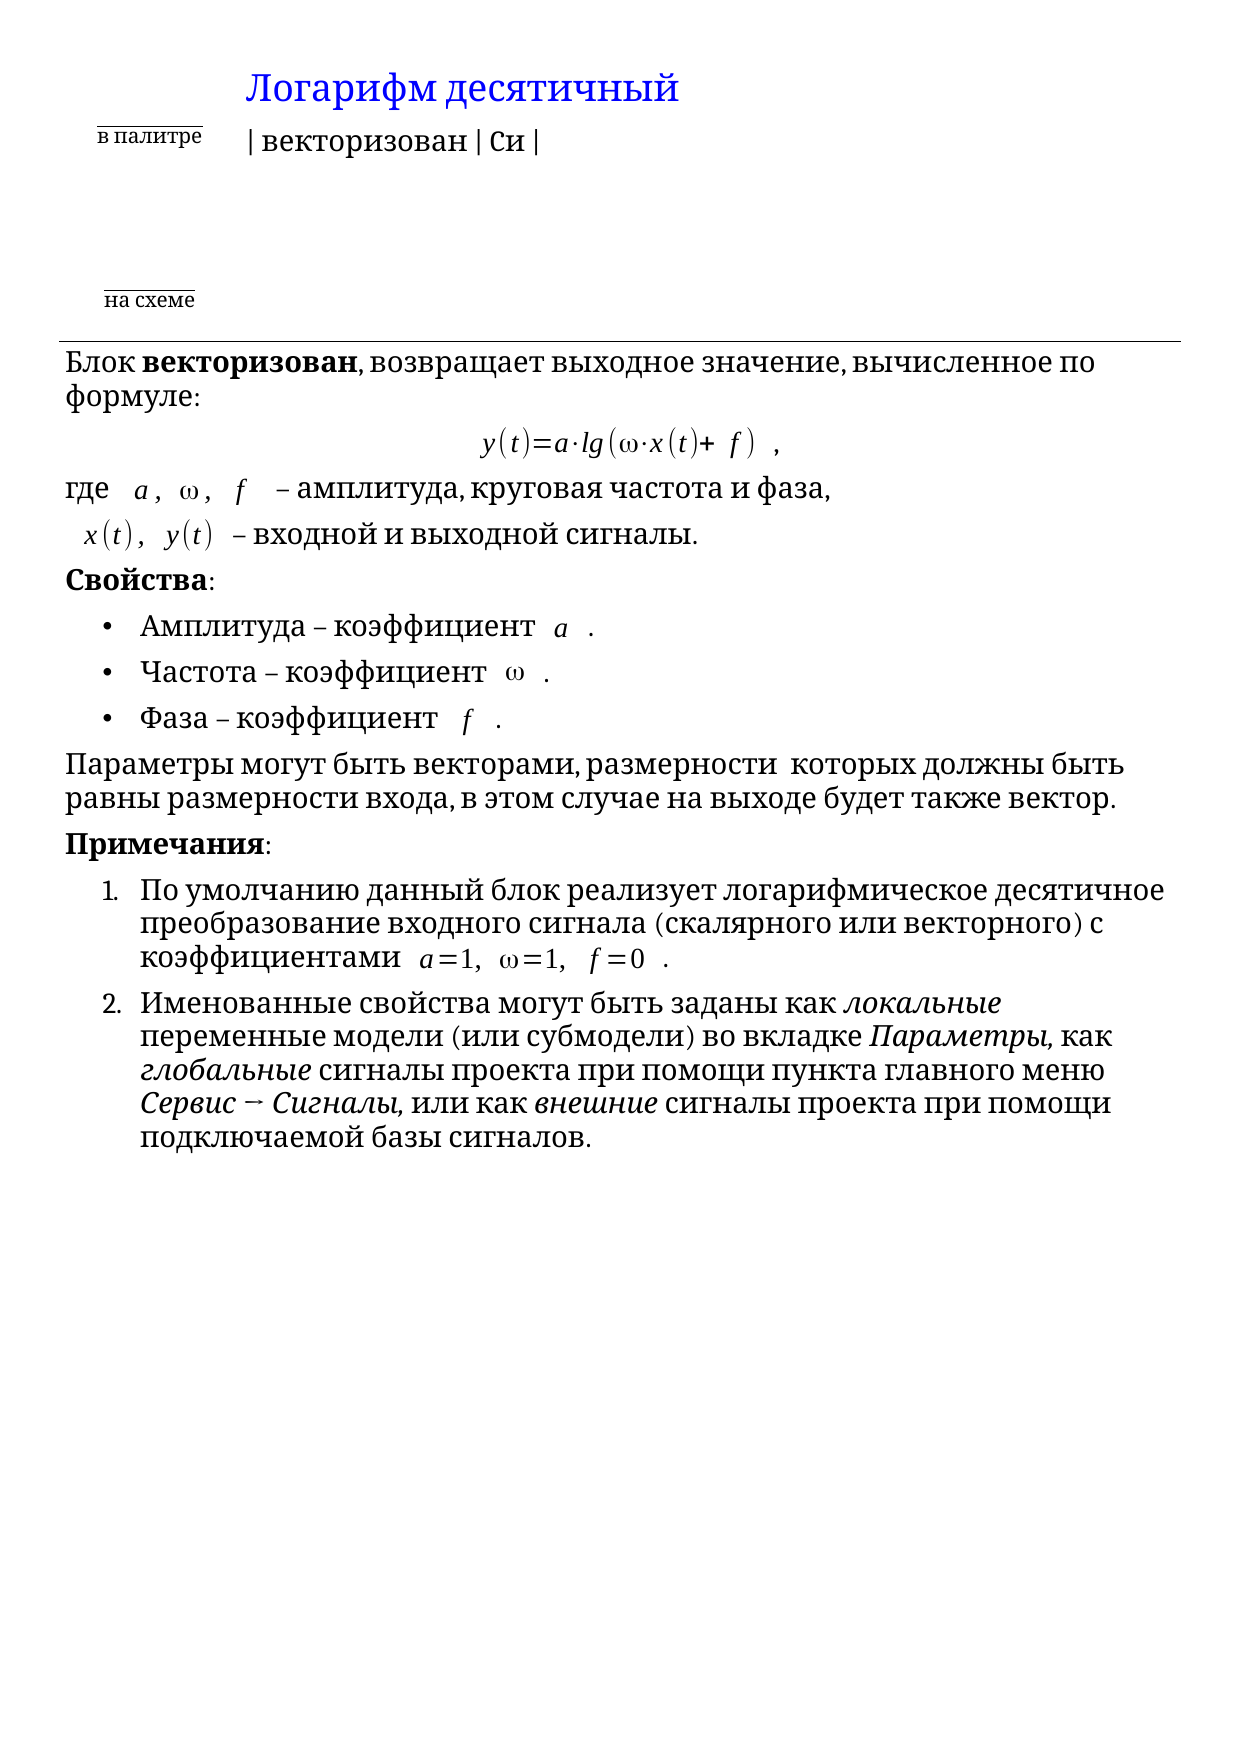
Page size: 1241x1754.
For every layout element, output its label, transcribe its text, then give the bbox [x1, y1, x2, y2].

table_header Логарифм десятичный [240, 59, 1181, 119]
table_cell [59, 176, 240, 283]
table_cell | векторизован | Cи | [240, 119, 1181, 176]
table_cell [240, 283, 1181, 341]
table_cell в палитре [59, 119, 240, 176]
table_cell на схеме [59, 283, 240, 341]
table_cell Блок векторизован, возвращает выходное значение, вычисленное по формуле: , где – амплитуда, круговая частота и фаза, – входной и выходной сигналы. Свойства: Амплитуда – коэффициент. Частота – коэффициент. Фаза – коэффициент. Параметры могут быть векторами, размерности которых должны быть равны размерности входа, в этом случае на выходе будет также вектор. Примечания: По умолчанию данный блок реализует логарифмическое десятичное преобразование входного сигнала (скалярного или векторного) с коэффициентами. Именованные свойства могут быть заданы как локальные переменные модели (или субмодели) во вкладке Параметры, как глобальные сигналы проекта при помощи пункта главного меню Сервис → Сигналы, или как внешние сигналы проекта при помощи подключаемой базы сигналов. [59, 342, 1181, 1173]
table_header [59, 59, 240, 119]
table_cell [240, 176, 1181, 283]
